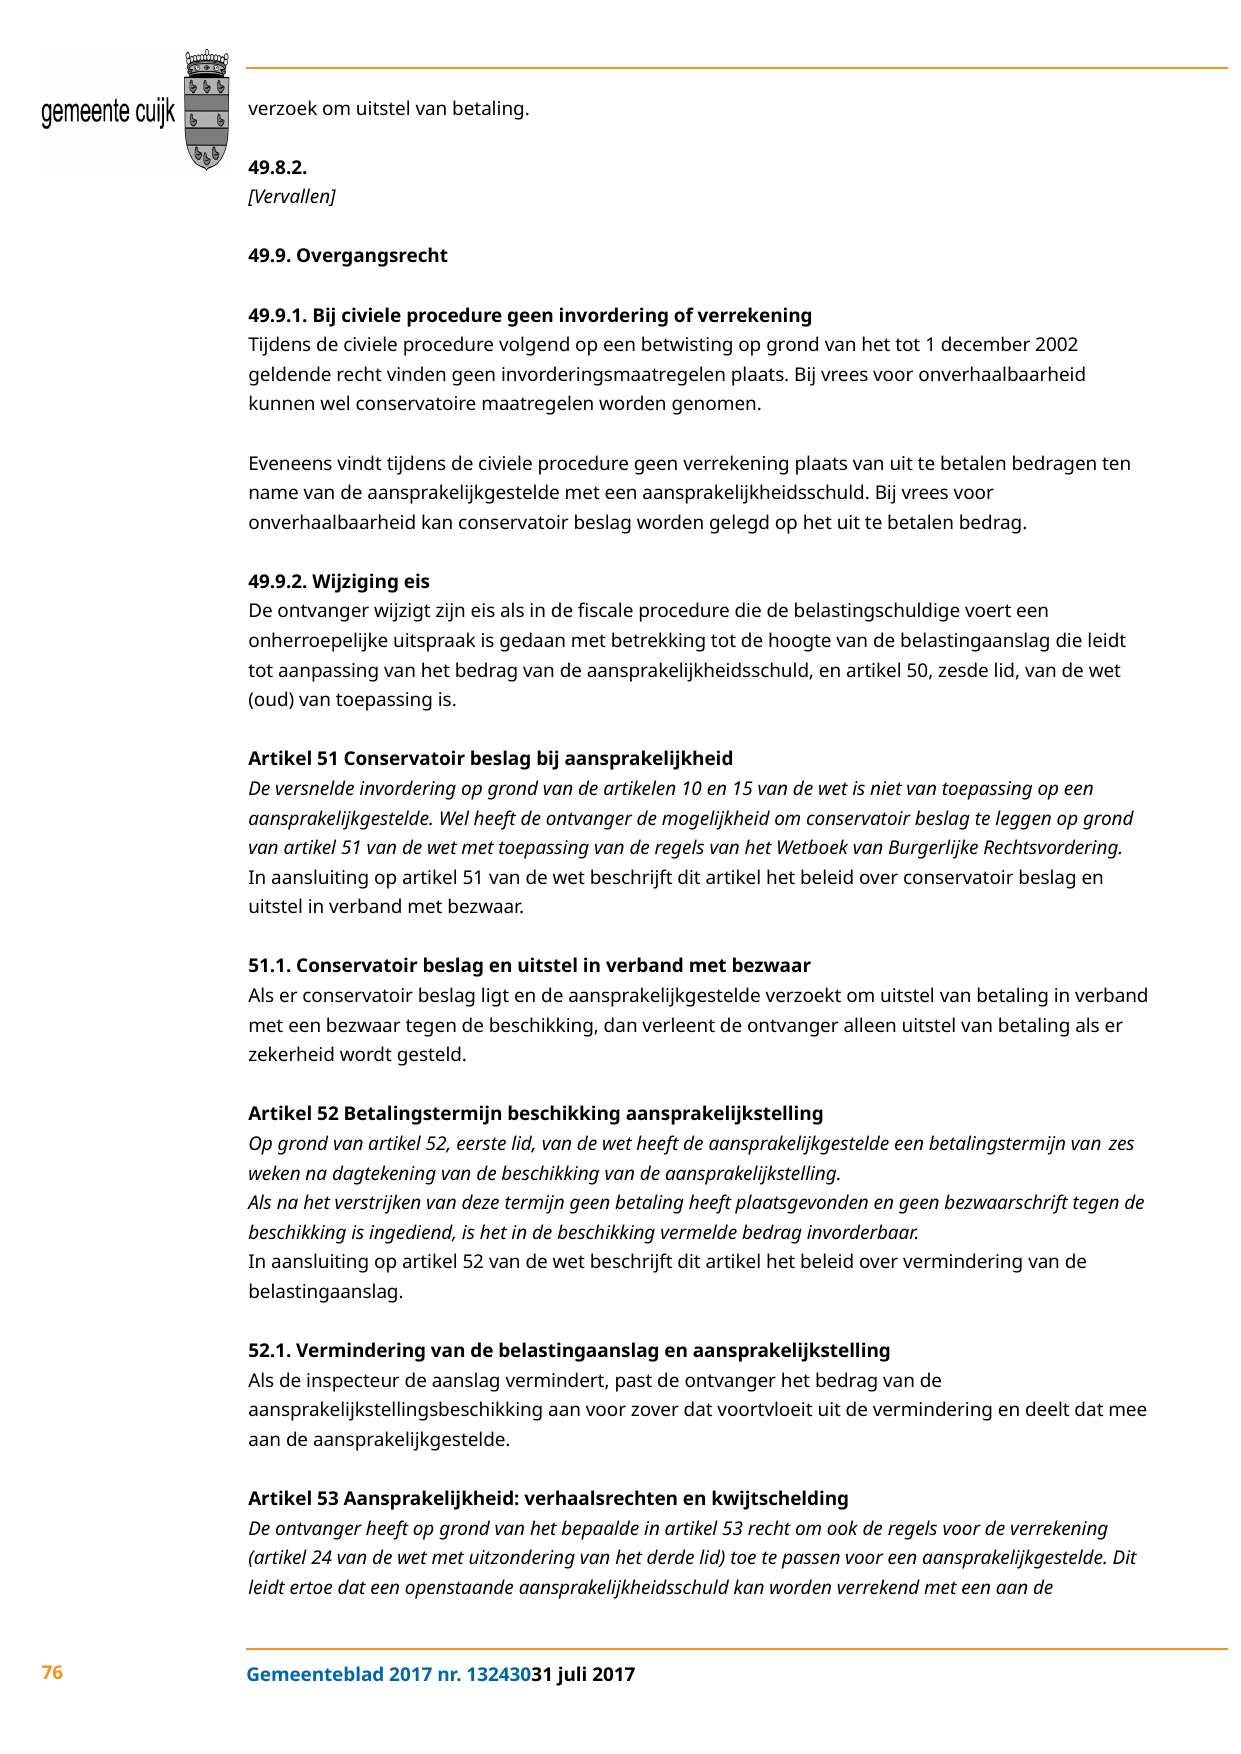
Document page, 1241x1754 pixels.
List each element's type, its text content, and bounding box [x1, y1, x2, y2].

text De versnelde invordering op grond van de artikelen 10 en 15 van de wet is niet van toepassing op een aansprakelijkgestelde. Wel heeft de ontvanger de mogelijkheid om conservatoir beslag te leggen op grond van artikel 51 van de wet met toepassing van de regels van het Wetboek van Burgerlijke Rechtsvordering. [248, 775, 1152, 860]
picture [41, 47, 231, 172]
text 52.1. Vermindering van de belastingaanslag en aansprakelijkstelling [248, 1337, 1152, 1363]
text 49.9.1. Bij civiele procedure geen invordering of verrekening [248, 302, 1152, 328]
text In aansluiting op artikel 52 van de wet beschrijft dit artikel het beleid over vermindering van de belastingaanslag. [248, 1248, 1152, 1304]
text 49.9.2. Wijziging eis [248, 568, 1152, 594]
text Tijdens de civiele procedure volgend op een betwisting op grond van het tot 1 december 2002 geldende recht vinden geen invorderingsmaatregelen plaats. Bij vrees voor onverhaalbaarheid kunnen wel conservatoire maatregelen worden genomen. [248, 331, 1152, 416]
text In aansluiting op artikel 51 van de wet beschrijft dit artikel het beleid over conservatoir beslag en uitstel in verband met bezwaar. [248, 864, 1152, 919]
text Als er conservatoir beslag ligt en de aansprakelijkgestelde verzoekt om uitstel van betaling in verband met een bezwaar tegen de beschikking, dan verleent de ontvanger alleen uitstel van betaling als er zekerheid wordt gesteld. [248, 982, 1152, 1067]
text Op grond van artikel 52, eerste lid, van de wet heeft de aansprakelijkgestelde een betalingstermijn van zes weken na dagtekening van de beschikking van de aansprakelijkstelling. [248, 1130, 1152, 1186]
text Als de inspecteur de aanslag vermindert, past de ontvanger het bedrag van de aansprakelijkstellingsbeschikking aan voor zover dat voortvloeit uit de vermindering en deelt dat mee aan de aansprakelijkgestelde. [248, 1367, 1152, 1452]
text Artikel 51 Conservatoir beslag bij aansprakelijkheid [248, 746, 1152, 771]
text Artikel 53 Aansprakelijkheid: verhaalsrechten en kwijtschelding [248, 1485, 1152, 1511]
text Eveneens vindt tijdens de civiele procedure geen verrekening plaats van uit te betalen bedragen ten name van de aansprakelijkgestelde met een aansprakelijkheidsschuld. Bij vrees voor onverhaalbaarheid kan conservatoir beslag worden gelegd op het uit te betalen bedrag. [248, 450, 1152, 535]
text Als na het verstrijken van deze termijn geen betaling heeft plaatsgevonden en geen bezwaarschrift tegen de beschikking is ingediend, is het in de beschikking vermelde bedrag invorderbaar. [248, 1189, 1152, 1245]
text verzoek om uitstel van betaling. [248, 95, 1152, 121]
text 51.1. Conservatoir beslag en uitstel in verband met bezwaar [248, 953, 1152, 978]
text 49.9. Overgangsrecht [248, 243, 1152, 268]
text [Vervallen] [248, 183, 1152, 209]
text De ontvanger wijzigt zijn eis als in de fiscale procedure die de belastingschuldige voert een onherroepelijke uitspraak is gedaan met betrekking tot de hoogte van de belastingaanslag die leidt tot aanpassing van het bedrag van de aansprakelijkheidsschuld, en artikel 50, zesde lid, van de wet (oud) van toepassing is. [248, 598, 1152, 712]
text Artikel 52 Betalingstermijn beschikking aansprakelijkstelling [248, 1101, 1152, 1126]
text De ontvanger heeft op grond van het bepaalde in artikel 53 recht om ook de regels voor de verrekening (artikel 24 van de wet met uitzondering van het derde lid) toe te passen voor een aansprakelijkgestelde. Dit leidt ertoe dat een openstaande aansprakelijkheidsschuld kan worden verrekend met een aan de [248, 1515, 1152, 1600]
text 49.8.2. [248, 154, 1152, 180]
